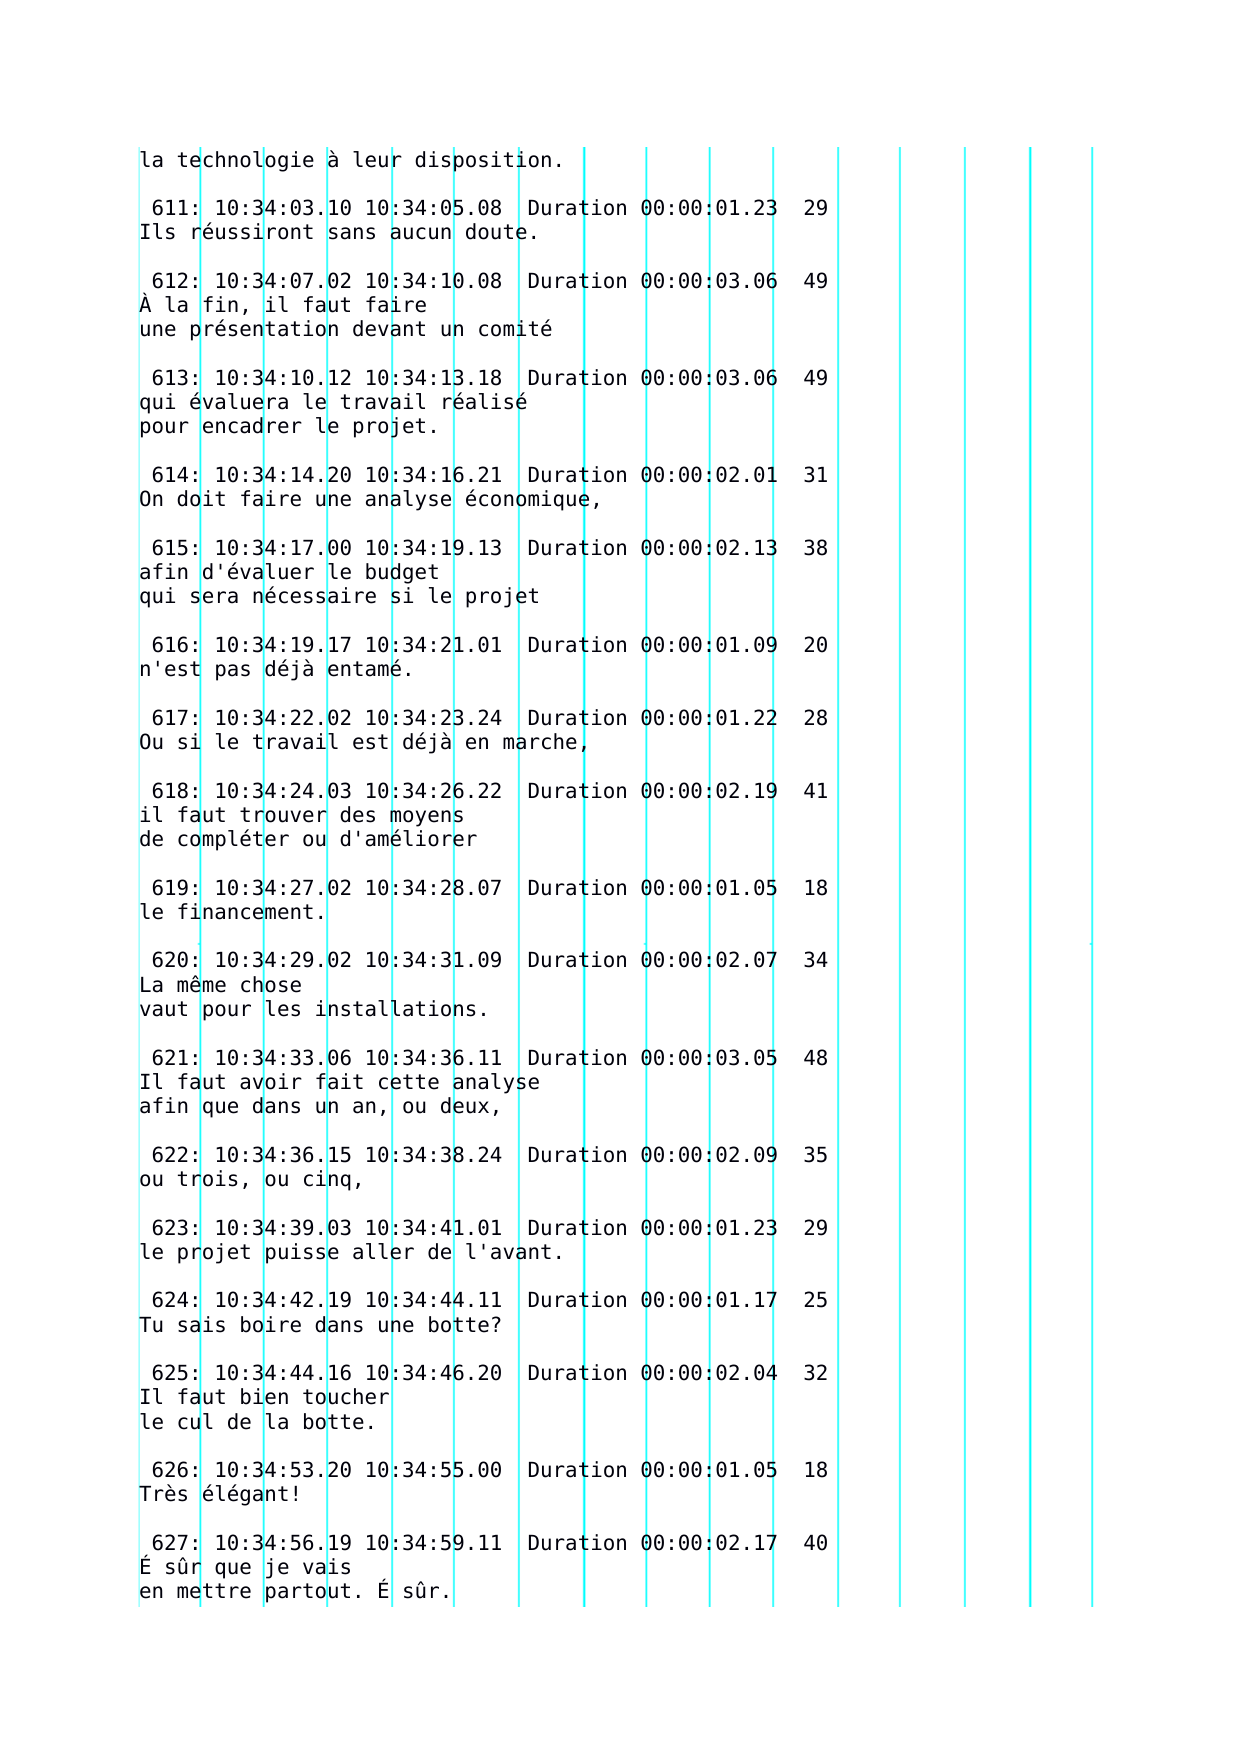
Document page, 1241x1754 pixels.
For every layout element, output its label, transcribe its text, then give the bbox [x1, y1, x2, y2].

text 619: 10:34:27.02 10:34:28.07 Duration 00:00:01.05 18 [139, 876, 1101, 900]
text 614: 10:34:14.20 10:34:16.21 Duration 00:00:02.01 31 [139, 463, 1101, 487]
text le financement. [139, 900, 1101, 924]
text qui sera nécessaire si le projet [139, 584, 1101, 609]
text pour encadrer le projet. [139, 414, 1101, 439]
text Ils réussiront sans aucun doute. [139, 220, 1101, 245]
text 617: 10:34:22.02 10:34:23.24 Duration 00:00:01.22 28 [139, 706, 1101, 730]
text 622: 10:34:36.15 10:34:38.24 Duration 00:00:02.09 35 [139, 1143, 1101, 1167]
text 613: 10:34:10.12 10:34:13.18 Duration 00:00:03.06 49 [139, 366, 1101, 390]
text Très élégant! [139, 1482, 1101, 1507]
text ou trois, ou cinq, [139, 1167, 1101, 1191]
text Il faut avoir fait cette analyse [139, 1070, 1101, 1094]
text la technologie à leur disposition. [139, 148, 1101, 172]
text une présentation devant un comité [139, 317, 1101, 342]
text il faut trouver des moyens [139, 803, 1101, 827]
text À la fin, il faut faire [139, 293, 1101, 317]
text 615: 10:34:17.00 10:34:19.13 Duration 00:00:02.13 38 [139, 536, 1101, 560]
text de compléter ou d'améliorer [139, 827, 1101, 851]
text le projet puisse aller de l'avant. [139, 1240, 1101, 1264]
text le cul de la botte. [139, 1410, 1101, 1434]
picture [138, 147, 1102, 1607]
text afin d'évaluer le budget [139, 560, 1101, 584]
text 621: 10:34:33.06 10:34:36.11 Duration 00:00:03.05 48 [139, 1046, 1101, 1070]
text Ou si le travail est déjà en marche, [139, 730, 1101, 754]
text qui évaluera le travail réalisé [139, 390, 1101, 414]
text 611: 10:34:03.10 10:34:05.08 Duration 00:00:01.23 29 [139, 196, 1101, 220]
text É sûr que je vais [139, 1555, 1101, 1579]
text 626: 10:34:53.20 10:34:55.00 Duration 00:00:01.05 18 [139, 1458, 1101, 1482]
text On doit faire une analyse économique, [139, 487, 1101, 512]
text 618: 10:34:24.03 10:34:26.22 Duration 00:00:02.19 41 [139, 779, 1101, 803]
text 627: 10:34:56.19 10:34:59.11 Duration 00:00:02.17 40 [139, 1531, 1101, 1555]
text Tu sais boire dans une botte? [139, 1313, 1101, 1337]
text 625: 10:34:44.16 10:34:46.20 Duration 00:00:02.04 32 [139, 1361, 1101, 1385]
text 612: 10:34:07.02 10:34:10.08 Duration 00:00:03.06 49 [139, 269, 1101, 293]
text 623: 10:34:39.03 10:34:41.01 Duration 00:00:01.23 29 [139, 1216, 1101, 1240]
text La même chose [139, 973, 1101, 997]
text 616: 10:34:19.17 10:34:21.01 Duration 00:00:01.09 20 [139, 633, 1101, 657]
text Il faut bien toucher [139, 1385, 1101, 1410]
text afin que dans un an, ou deux, [139, 1094, 1101, 1118]
text 620: 10:34:29.02 10:34:31.09 Duration 00:00:02.07 34 [139, 948, 1101, 973]
text vaut pour les installations. [139, 997, 1101, 1021]
text 624: 10:34:42.19 10:34:44.11 Duration 00:00:01.17 25 [139, 1288, 1101, 1313]
text en mettre partout. É sûr. [139, 1579, 1101, 1604]
text n'est pas déjà entamé. [139, 657, 1101, 682]
